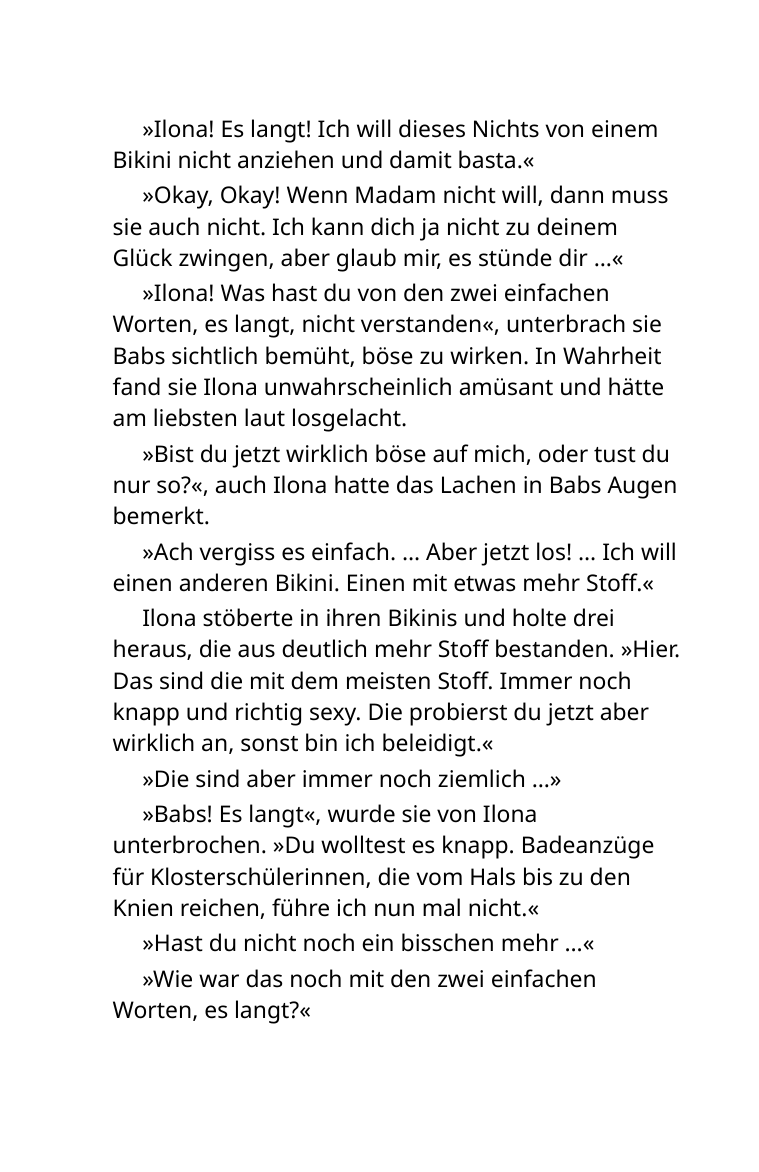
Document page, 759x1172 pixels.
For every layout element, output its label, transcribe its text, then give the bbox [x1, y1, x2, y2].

text »Wie war das noch mit den zwei einfachen Worten, es langt?« [112, 962, 684, 1025]
text »Bist du jetzt wirklich böse auf mich, oder tust du nur so?«, auch Ilona hatte das Lachen in Babs Augen bemerkt. [112, 437, 684, 531]
text »Ilona! Es langt! Ich will dieses Nichts von einem Bikini nicht anziehen und damit basta.« [112, 112, 684, 175]
text Ilona stöberte in ihren Bikinis und holte drei heraus, die aus deutlich mehr Stoff bestanden. »Hier. Das sind die mit dem meisten Stoff. Immer noch knapp und richtig sexy. Die probierst du jetzt aber wirklich an, sonst bin ich beleidigt.« [112, 602, 684, 758]
text »Ach vergiss es einfach. … Aber jetzt los! … Ich will einen anderen Bikini. Einen mit etwas mehr Stoff.« [112, 535, 684, 598]
text »Okay, Okay! Wenn Madam nicht will, dann muss sie auch nicht. Ich kann dich ja nicht zu deinem Glück zwingen, aber glaub mir, es stünde dir …« [112, 179, 684, 273]
text »Babs! Es langt«, wurde sie von Ilona unterbrochen. »Du wolltest es knapp. Badeanzüge für Klosterschülerinnen, die vom Hals bis zu den Knien reichen, führe ich nun mal nicht.« [112, 798, 684, 923]
text »Die sind aber immer noch ziemlich …» [112, 762, 684, 794]
text »Hast du nicht noch ein bisschen mehr …« [112, 927, 684, 958]
text »Ilona! Was hast du von den zwei einfachen Worten, es langt, nicht verstanden«, unterbrach sie Babs sichtlich bemüht, böse zu wirken. In Wahrheit fand sie Ilona unwahrscheinlich amüsant und hätte am liebsten laut losgelacht. [112, 277, 684, 433]
